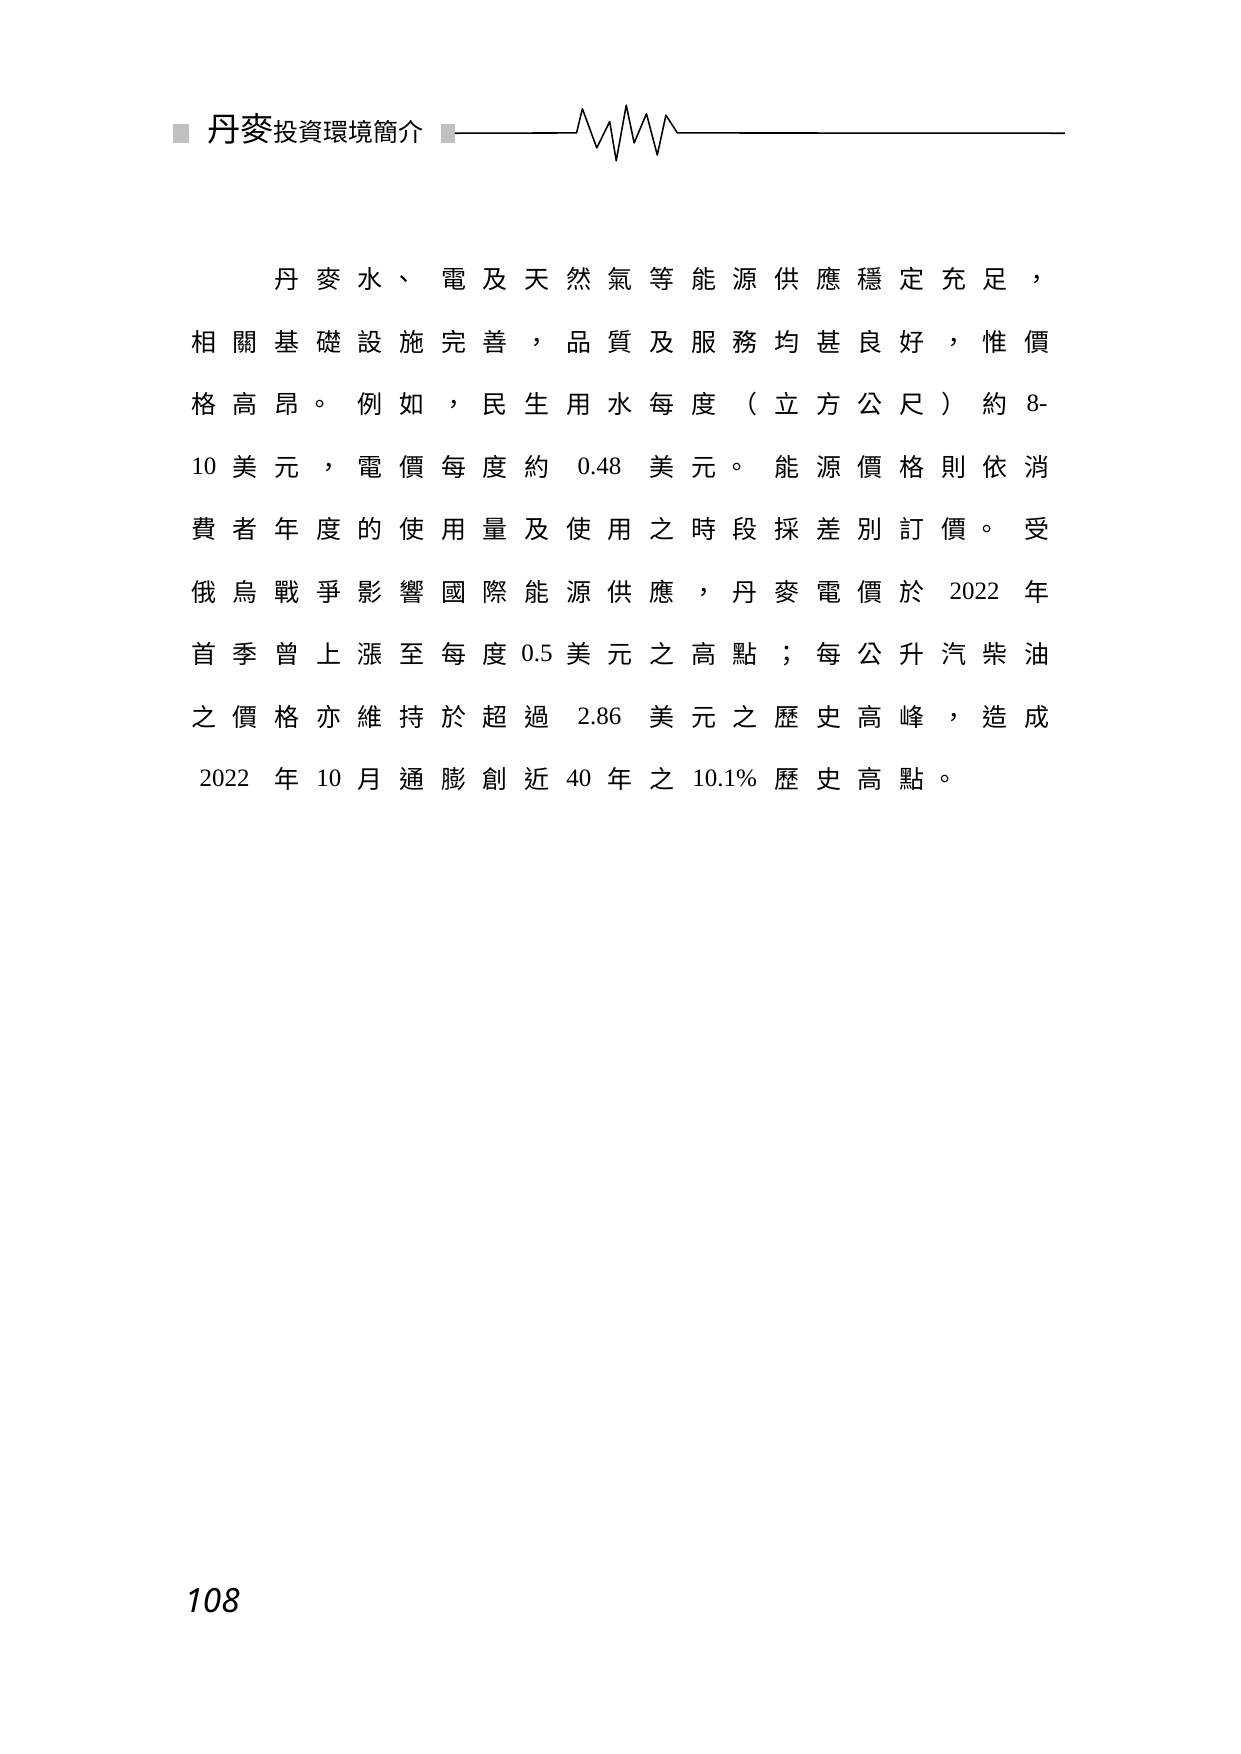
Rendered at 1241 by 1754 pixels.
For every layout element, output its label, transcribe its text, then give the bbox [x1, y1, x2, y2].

text 丹麥水、電及天然氣等能源供應穩定充足，相關基礎設施完善，品質及服務均甚良好，惟價格高昂。例如，民生用水每度（立方公尺）約8-10美元，電價每度約0.48美元。能源價格則依消費者年度的使用量及使用之時段採差別訂價。受俄烏戰爭影響國際能源供應，丹麥電價於2022年首季曾上漲至每度0.5美元之高點；每公升汽柴油之價格亦維持於超過2.86美元之歷史高峰，造成2022年10月通膨創近40年之10.1%歷史高點。 [183, 236, 1058, 799]
